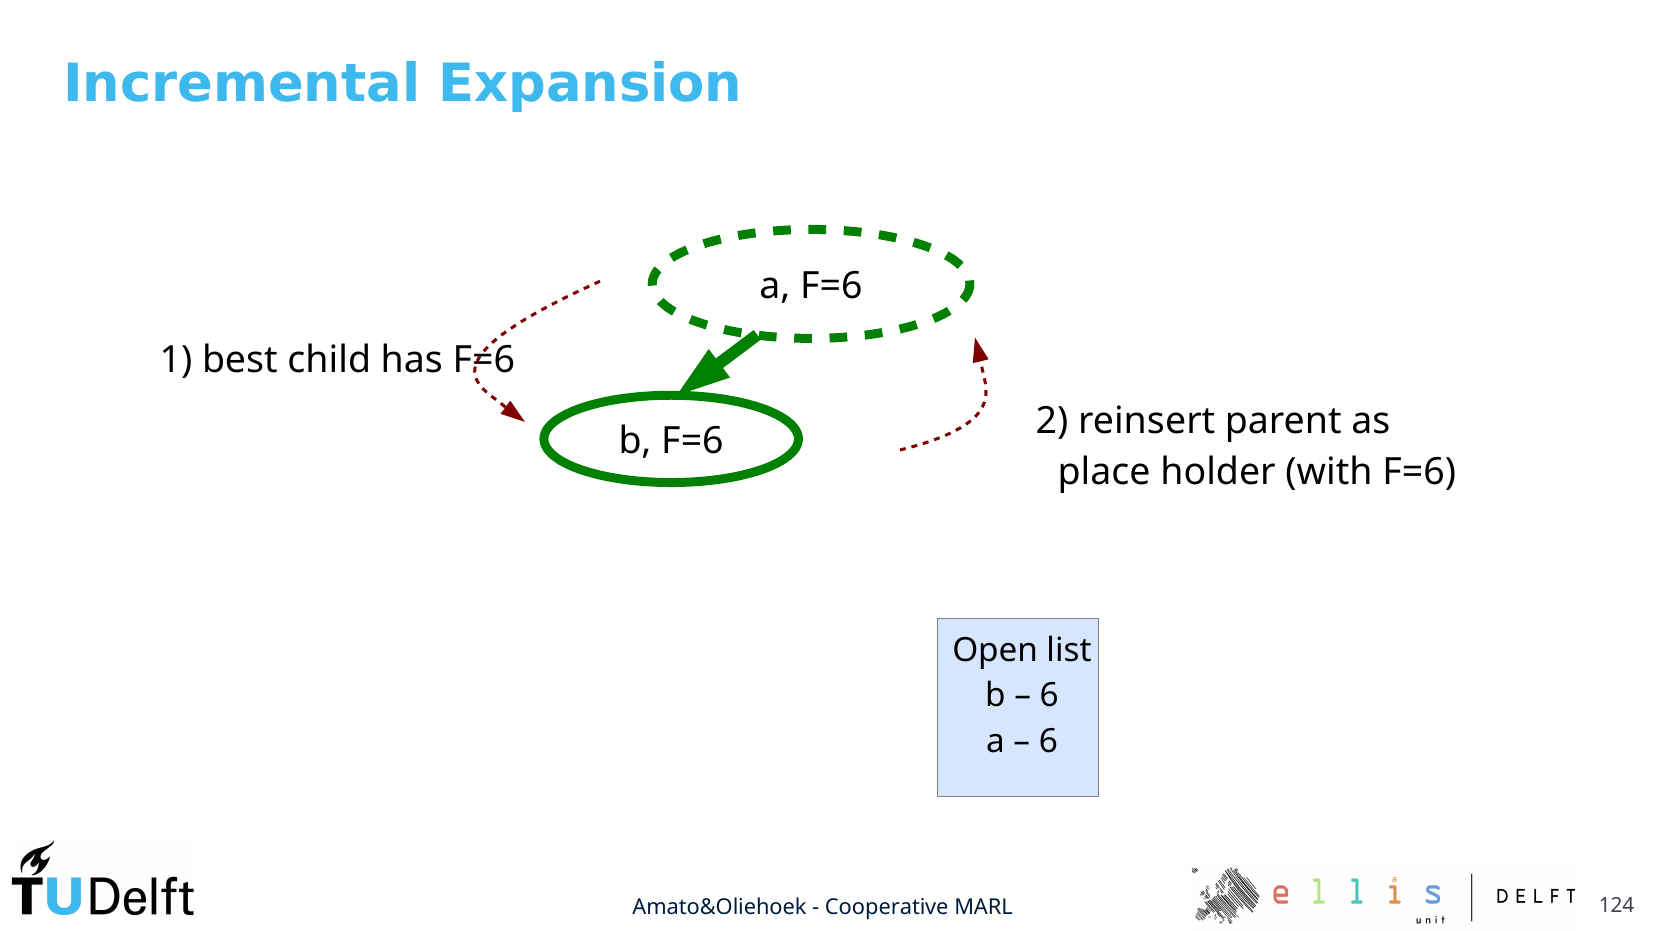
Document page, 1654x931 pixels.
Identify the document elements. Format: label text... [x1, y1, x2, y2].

text_box Open list b – 6 a – 6 [937, 618, 1099, 797]
picture [1186, 860, 1580, 931]
text_box 2) reinsert parent as place holder (with F=6) [975, 393, 1501, 496]
picture [11, 840, 195, 917]
title Incremental Expansion [63, 12, 1571, 112]
text_box 1) best child has F=6 [112, 328, 563, 388]
text_box b, F=6 [543, 395, 799, 483]
text_box a, F=6 [652, 229, 970, 339]
